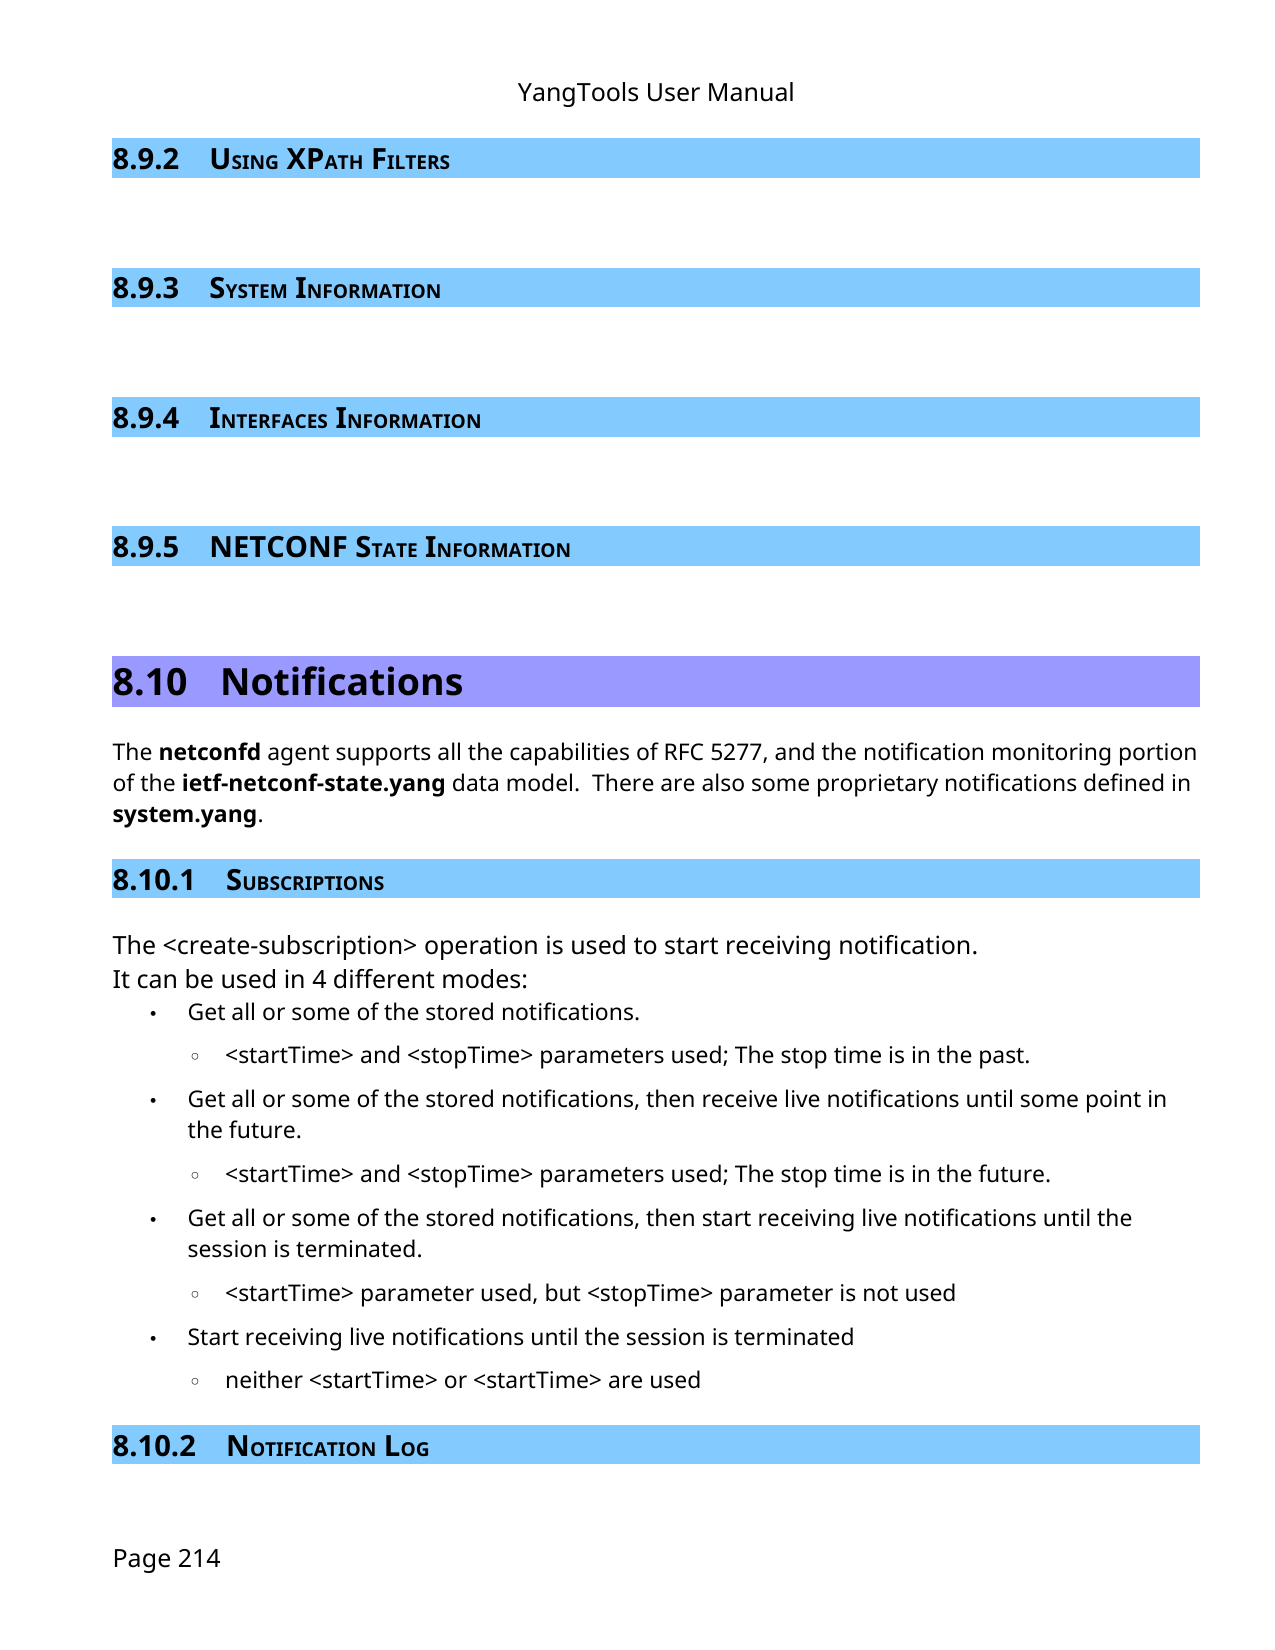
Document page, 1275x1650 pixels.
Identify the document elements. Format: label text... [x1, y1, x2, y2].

list <startTime> parameter used, but <stopTime> parameter is not used [187, 1277, 1200, 1308]
text The <create-subscription> operation is used to start receiving notification. [112, 928, 1200, 962]
text It can be used in 4 different modes: [112, 962, 1200, 996]
list <startTime> and <stopTime> parameters used; The stop time is in the past. [187, 1039, 1200, 1071]
list Get all or some of the stored notifications, then start receiving live notifications until the session is terminated. [150, 1202, 1200, 1264]
list <startTime> and <stopTime> parameters used; The stop time is in the future. [187, 1158, 1200, 1189]
subtitle Using XPath Filters [112, 138, 1200, 178]
list Get all or some of the stored notifications, then receive live notifications until some point in the future. [150, 1083, 1200, 1146]
subtitle Interfaces Information [112, 397, 1200, 437]
list Get all or some of the stored notifications. [150, 996, 1200, 1027]
list Start receiving live notifications until the session is terminated [150, 1321, 1200, 1352]
list neither <startTime> or <startTime> are used [187, 1364, 1200, 1396]
subtitle Notification Log [112, 1425, 1200, 1464]
subtitle Subscriptions [112, 859, 1200, 898]
text The netconfd agent supports all the capabilities of RFC 5277, and the notification monitoring portion of the ietf-netconf-state.yang data model. There are also some proprietary notifications defined in system.yang. [112, 736, 1200, 829]
subtitle System Information [112, 268, 1200, 307]
subtitle Notifications [112, 656, 1200, 707]
subtitle NETCONF State Information [112, 526, 1200, 566]
